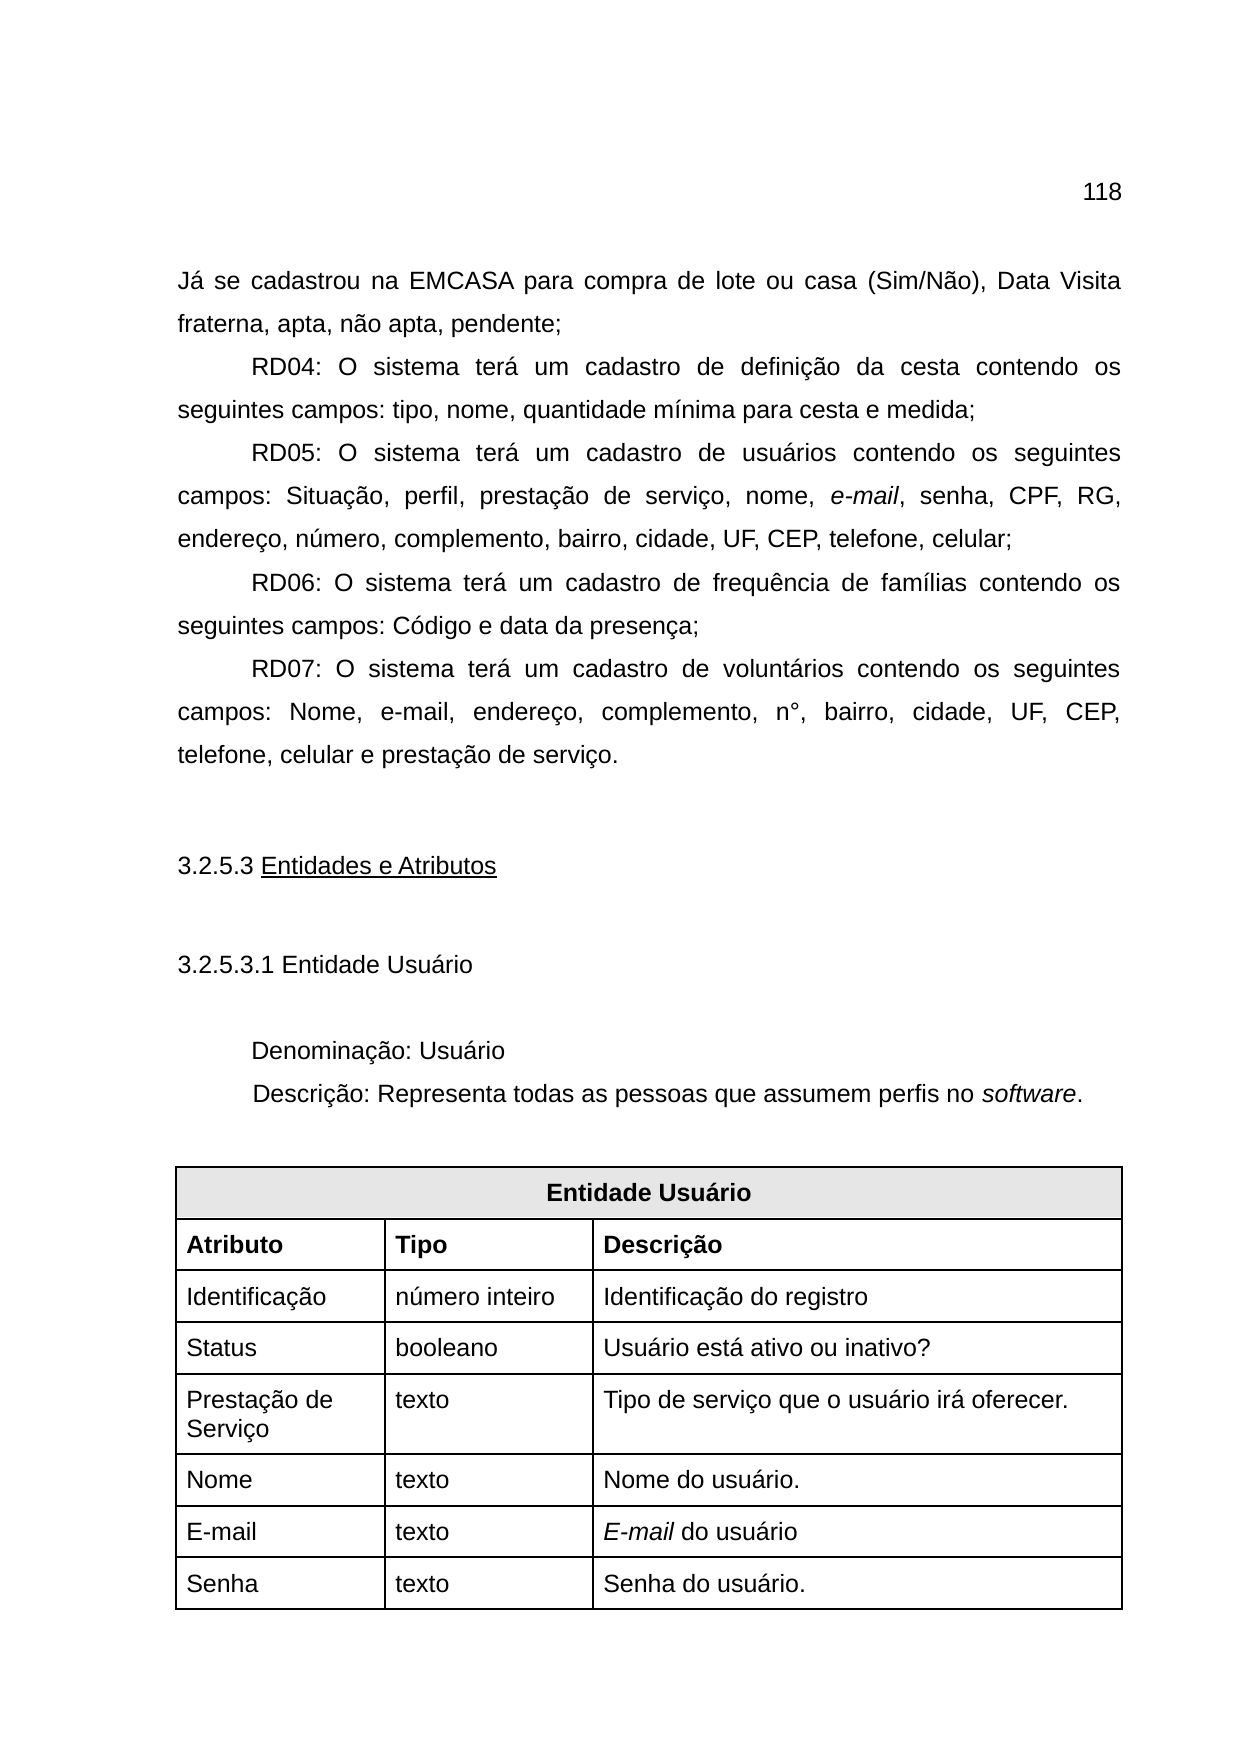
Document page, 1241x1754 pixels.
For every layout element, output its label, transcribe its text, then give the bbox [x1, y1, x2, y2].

table_cell Senha [177, 1558, 384, 1608]
table_cell Identificação [177, 1271, 384, 1321]
table_cell Senha do usuário. [594, 1558, 1121, 1608]
table_cell Usuário está ativo ou inativo? [594, 1323, 1121, 1372]
text RD06: O sistema terá um cadastro de frequência de famílias contendo os seguintes campos: Código e data da presença; [177, 568, 1122, 639]
table_cell Tipo de serviço que o usuário irá oferecer. [594, 1375, 1121, 1453]
table_cell texto [386, 1375, 592, 1453]
table_cell texto [386, 1558, 592, 1608]
table_cell texto [386, 1455, 592, 1504]
table_cell Nome [177, 1455, 384, 1504]
table_cell número inteiro [386, 1271, 592, 1321]
text Já se cadastrou na EMCASA para compra de lote ou casa (Sim/Não), Data Visita fraterna, apta, não apta, pendente; [177, 266, 1122, 338]
table_cell Tipo [386, 1220, 592, 1269]
text RD07: O sistema terá um cadastro de voluntários contendo os seguintes campos: Nome, e-mail, endereço, complemento, n°, bairro, cidade, UF, CEP, telefone, celular e prestação de serviço. [177, 654, 1122, 769]
table_cell Identificação do registro [594, 1271, 1121, 1321]
table_cell E-mail [177, 1507, 384, 1556]
table_cell Nome do usuário. [594, 1455, 1121, 1504]
table_header Entidade Usuário [177, 1168, 1121, 1217]
table_cell Descrição [594, 1220, 1121, 1269]
table_cell Prestação de Serviço [177, 1375, 384, 1453]
text Descrição: Representa todas as pessoas que assumem perfis no software. [177, 1079, 1122, 1108]
table_cell Atributo [177, 1220, 384, 1269]
table_cell Status [177, 1323, 384, 1372]
text RD05: O sistema terá um cadastro de usuários contendo os seguintes campos: Situação, perfil, prestação de serviço, nome, e-mail, senha, CPF, RG, endereço, número, complemento, bairro, cidade, UF, CEP, telefone, celular; [177, 438, 1122, 553]
table_cell booleano [386, 1323, 592, 1372]
text Denominação: Usuário [177, 1036, 1122, 1065]
text RD04: O sistema terá um cadastro de definição da cesta contendo os seguintes campos: tipo, nome, quantidade mínima para cesta e medida; [177, 352, 1122, 424]
table_cell E-mail do usuário [594, 1507, 1121, 1556]
text 3.2.5.3.1 Entidade Usuário [177, 950, 1122, 979]
subtitle 3.2.5.3 Entidades e Atributos [177, 851, 1122, 880]
table_cell texto [386, 1507, 592, 1556]
